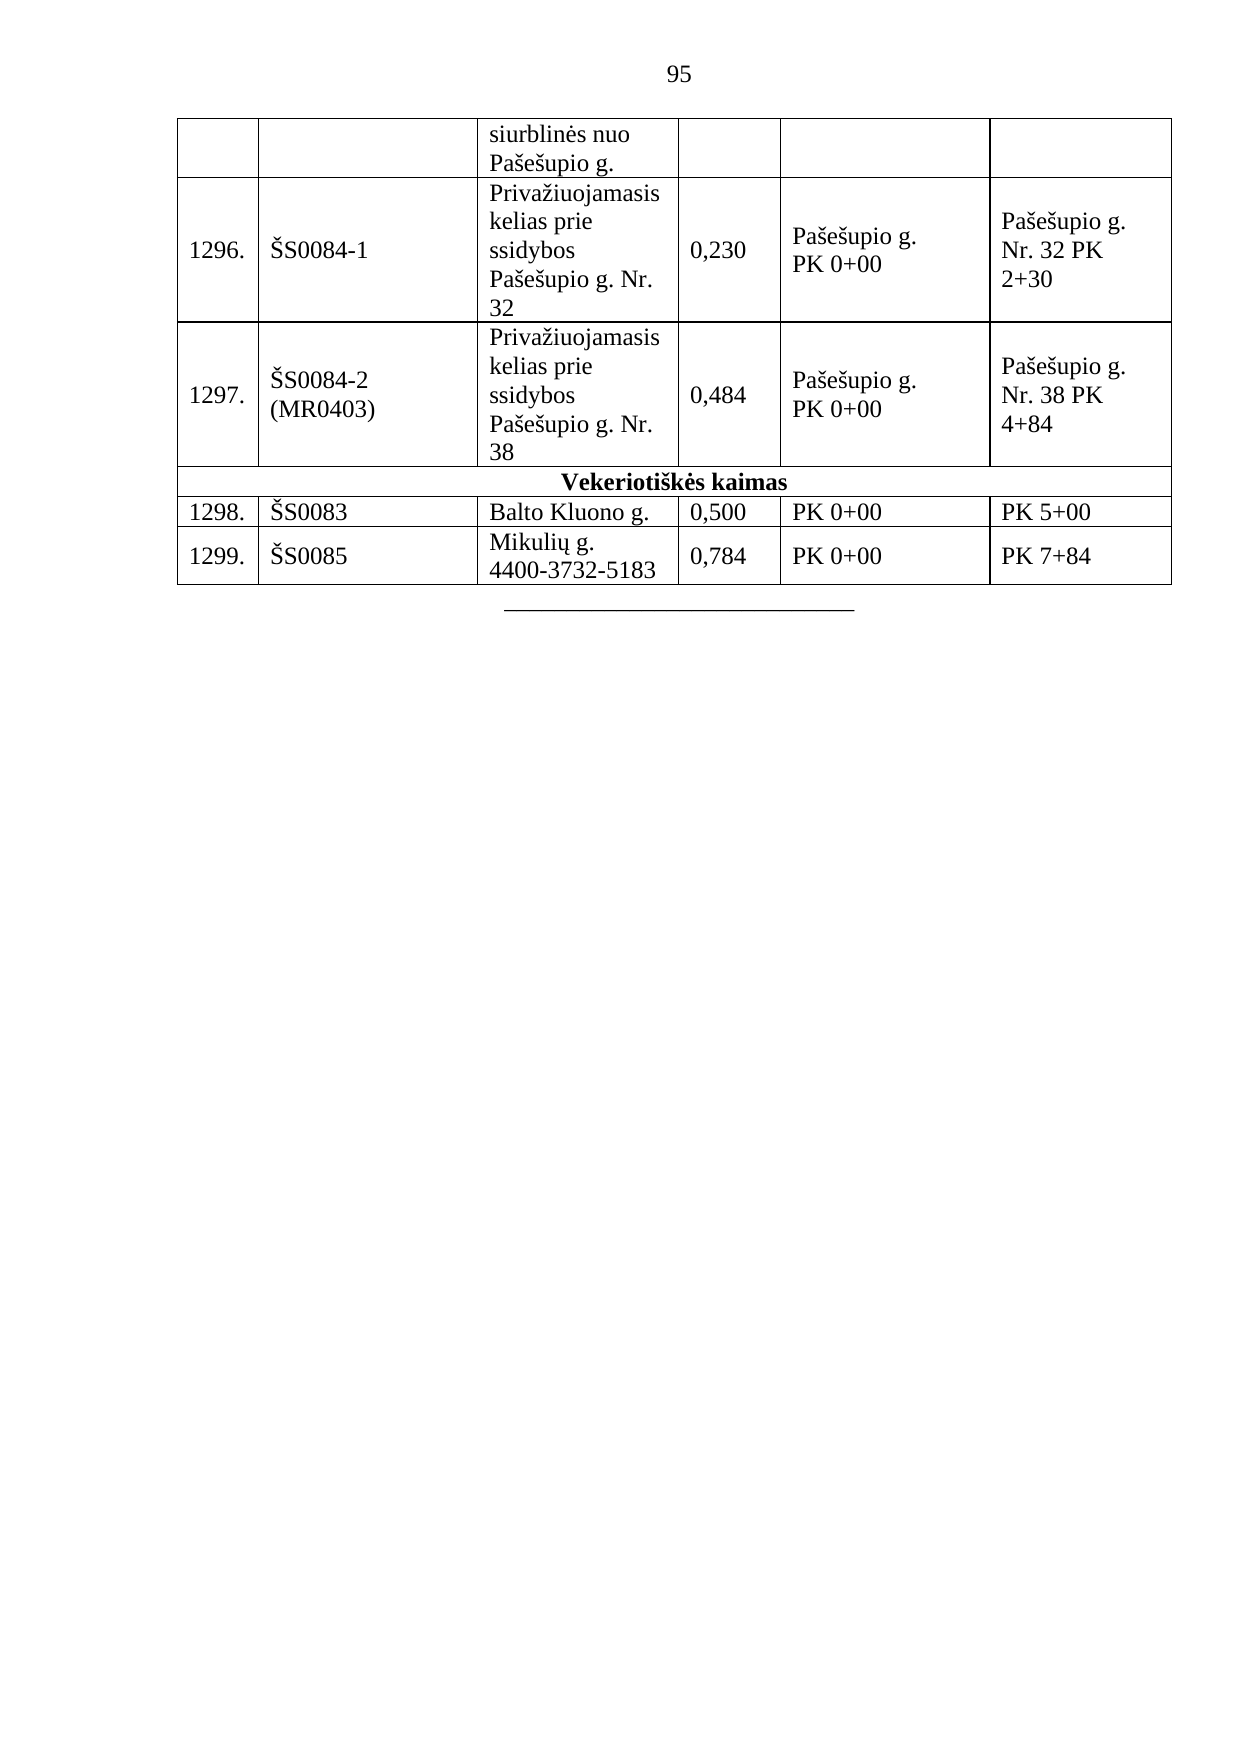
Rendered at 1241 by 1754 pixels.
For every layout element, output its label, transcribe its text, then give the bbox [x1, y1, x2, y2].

table_cell 1296. [178, 178, 258, 321]
table_cell [259, 119, 477, 177]
table_cell [178, 119, 258, 177]
table_cell Privažiuojamasis kelias prie ssidybos Pašešupio g. Nr. 32 [478, 178, 678, 321]
table_cell ŠS0085 [259, 527, 477, 584]
table_cell [679, 119, 780, 177]
table_cell [991, 119, 1171, 177]
table_cell 0,484 [679, 323, 780, 466]
table_cell PK 7+84 [991, 527, 1171, 584]
table_cell PK 5+00 [991, 497, 1171, 526]
table_cell ŠS0084-1 [259, 178, 477, 321]
table_cell ŠS0083 [259, 497, 477, 526]
table_cell Pašešupio g. Nr. 32 PK 2+30 [991, 178, 1171, 321]
table_cell 1297. [178, 323, 258, 466]
table_cell 1299. [178, 527, 258, 584]
table_cell 0,230 [679, 178, 780, 321]
table_cell PK 0+00 [781, 497, 989, 526]
table_cell [781, 119, 989, 177]
table_cell Balto Kluono g. [478, 497, 678, 526]
text ____________________________ [177, 585, 1181, 614]
table_cell Pašešupio g. PK 0+00 [781, 323, 989, 466]
table_cell 0,784 [679, 527, 780, 584]
table_cell 1298. [178, 497, 258, 526]
table_cell Mikulių g. 4400-3732-5183 [478, 527, 678, 584]
table_cell 0,500 [679, 497, 780, 526]
table_cell Privažiuojamasis kelias prie ssidybos Pašešupio g. Nr. 38 [478, 323, 678, 466]
table_cell Pašešupio g. Nr. 38 PK 4+84 [991, 323, 1171, 466]
table_cell Pašešupio g. PK 0+00 [781, 178, 989, 321]
table_cell siurblinės nuo Pašešupio g. [478, 119, 678, 177]
table_cell ŠS0084-2 (MR0403) [259, 323, 477, 466]
table_cell PK 0+00 [781, 527, 989, 584]
table_cell Vekeriotiškės kaimas [178, 467, 1171, 496]
